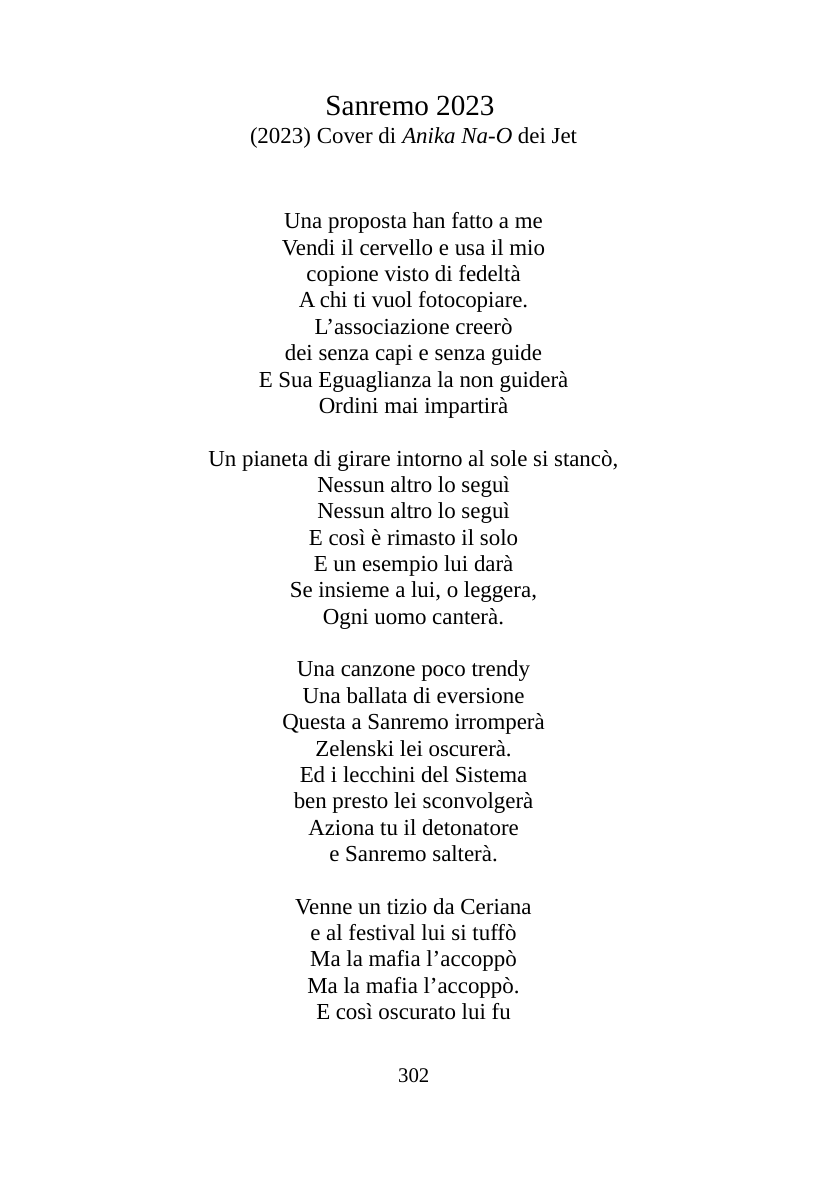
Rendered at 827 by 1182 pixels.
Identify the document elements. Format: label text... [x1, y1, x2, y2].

text Zelenski lei oscurerà. [88, 734, 738, 761]
text Nessun altro lo seguì [88, 497, 738, 524]
text Una canzone poco trendy [88, 656, 738, 682]
text Sanremo 2023 (2023) Cover di Anika Na-O dei Jet [88, 88, 738, 148]
text Vendi il cervello e usa il mio [88, 234, 738, 260]
text Venne un tizio da Ceriana [88, 893, 738, 919]
text E così oscurato lui fu [88, 998, 738, 1024]
text e Sanremo salterà. [88, 840, 738, 866]
text Ed i lecchini del Sistema [88, 761, 738, 787]
text e al festival lui si tuffò [88, 919, 738, 945]
text Ordini mai impartirà [88, 392, 738, 418]
text Ogni uomo canterà. [88, 603, 738, 629]
text E Sua Eguaglianza la non guiderà [88, 366, 738, 392]
text Una proposta han fatto a me [88, 207, 738, 234]
text Un pianeta di girare intorno al sole si stancò, [88, 445, 738, 471]
text Questa a Sanremo irromperà [88, 708, 738, 734]
text Se insieme a lui, o leggera, [88, 576, 738, 603]
text dei senza capi e senza guide [88, 339, 738, 366]
text L’associazione creerò [88, 313, 738, 339]
text Nessun altro lo seguì [88, 471, 738, 497]
text Aziona tu il detonatore [88, 814, 738, 840]
text copione visto di fedeltà [88, 260, 738, 287]
text Ma la mafia l’accoppò [88, 945, 738, 972]
text E un esempio lui darà [88, 550, 738, 576]
text E così è rimasto il solo [88, 524, 738, 550]
text A chi ti vuol fotocopiare. [88, 287, 738, 313]
text Una ballata di eversione [88, 682, 738, 708]
text Ma la mafia l’accoppò. [88, 972, 738, 998]
text ben presto lei sconvolgerà [88, 787, 738, 814]
